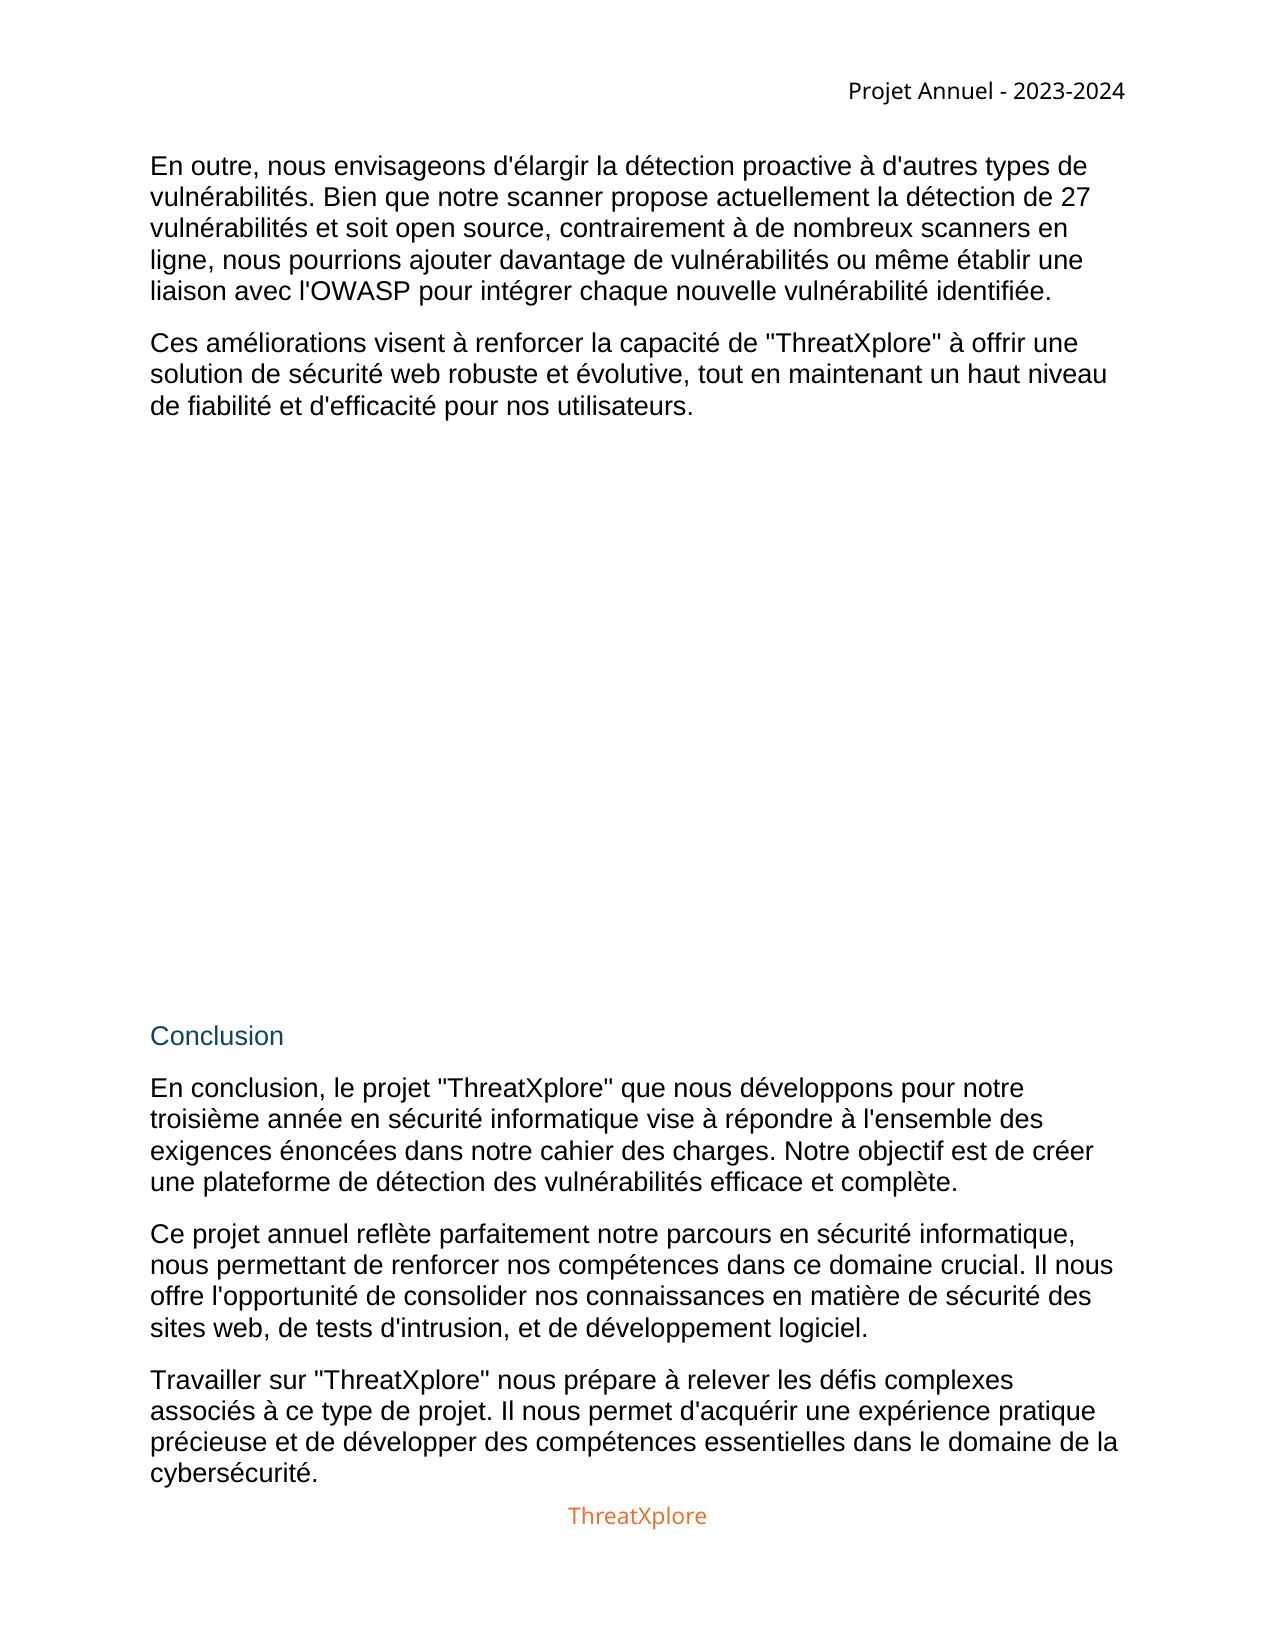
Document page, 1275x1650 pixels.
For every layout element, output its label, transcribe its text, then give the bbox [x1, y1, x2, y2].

text En conclusion, le projet "ThreatXplore" que nous développons pour notre troisième année en sécurité informatique vise à répondre à l'ensemble des exigences énoncées dans notre cahier des charges. Notre objectif est de créer une plateforme de détection des vulnérabilités efficace et complète. [150, 1072, 1125, 1197]
subtitle Conclusion [150, 1020, 1125, 1051]
text Travailler sur "ThreatXplore" nous prépare à relever les défis complexes associés à ce type de projet. Il nous permet d'acquérir une expérience pratique précieuse et de développer des compétences essentielles dans le domaine de la cybersécurité. [150, 1364, 1125, 1489]
text Ce projet annuel reflète parfaitement notre parcours en sécurité informatique, nous permettant de renforcer nos compétences dans ce domaine crucial. Il nous offre l'opportunité de consolider nos connaissances en matière de sécurité des sites web, de tests d'intrusion, et de développement logiciel. [150, 1218, 1125, 1343]
text Ces améliorations visent à renforcer la capacité de "ThreatXplore" à offrir une solution de sécurité web robuste et évolutive, tout en maintenant un haut niveau de fiabilité et d'efficacité pour nos utilisateurs. [150, 327, 1125, 421]
text En outre, nous envisageons d'élargir la détection proactive à d'autres types de vulnérabilités. Bien que notre scanner propose actuellement la détection de 27 vulnérabilités et soit open source, contrairement à de nombreux scanners en ligne, nous pourrions ajouter davantage de vulnérabilités ou même établir une liaison avec l'OWASP pour intégrer chaque nouvelle vulnérabilité identifiée. [150, 150, 1125, 306]
